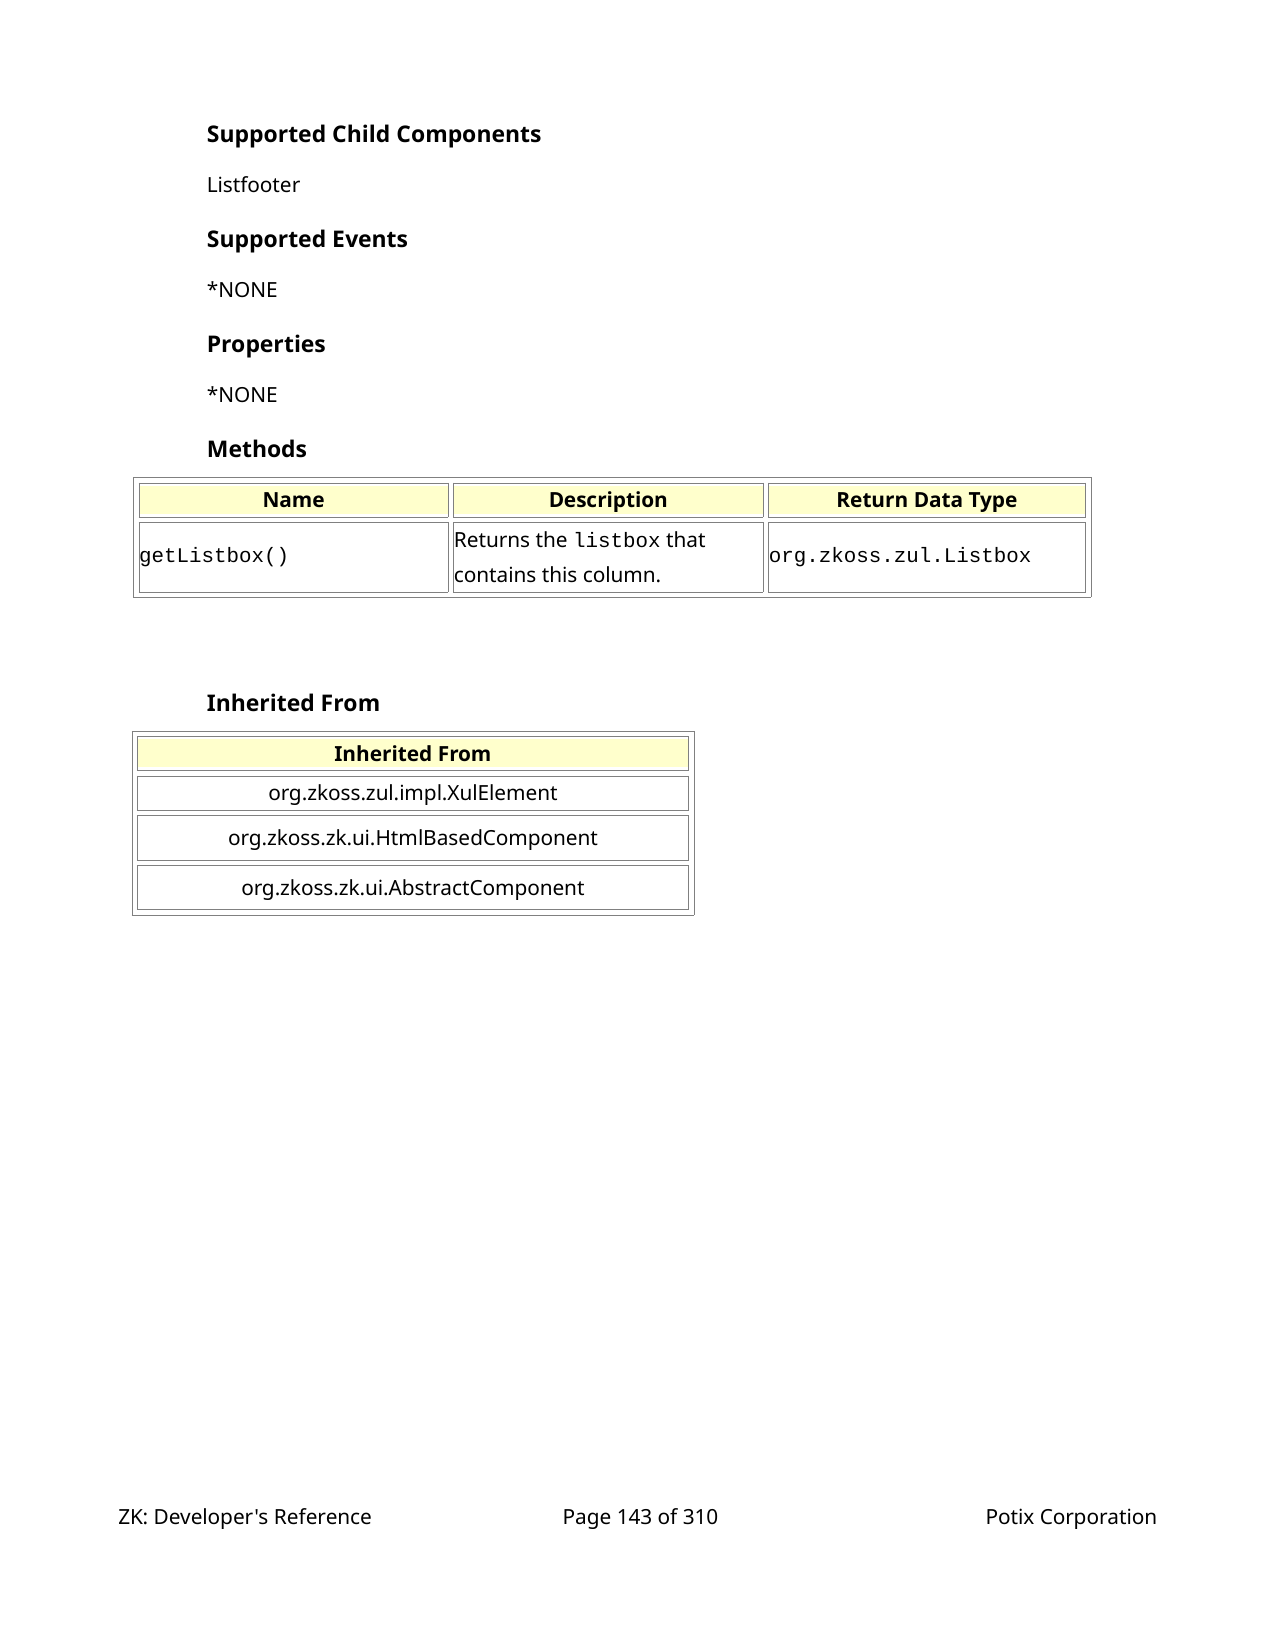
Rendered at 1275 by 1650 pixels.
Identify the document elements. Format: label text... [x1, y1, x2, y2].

table_cell Returns the listbox that contains this column. [451, 517, 766, 592]
table_header Name [136, 478, 451, 517]
table_cell org.zkoss.zul.impl.XulElement [134, 770, 691, 810]
subtitle Methods [207, 433, 1157, 465]
table_header Inherited From [134, 732, 691, 770]
table_cell getListbox() [136, 517, 451, 592]
subtitle Inherited From [207, 687, 1157, 718]
table_header Description [451, 478, 766, 517]
table_header Return Data Type [766, 478, 1088, 517]
text *NONE [207, 275, 1157, 303]
table_cell org.zkoss.zk.ui.AbstractComponent [134, 860, 691, 909]
table_cell org.zkoss.zul.Listbox [766, 517, 1088, 592]
table_cell org.zkoss.zk.ui.HtmlBasedComponent [134, 810, 691, 859]
subtitle Supported Events [207, 223, 1157, 254]
text Listfooter [207, 170, 1157, 198]
text *NONE [207, 380, 1157, 408]
subtitle Supported Child Components [207, 118, 1157, 149]
subtitle Properties [207, 328, 1157, 359]
